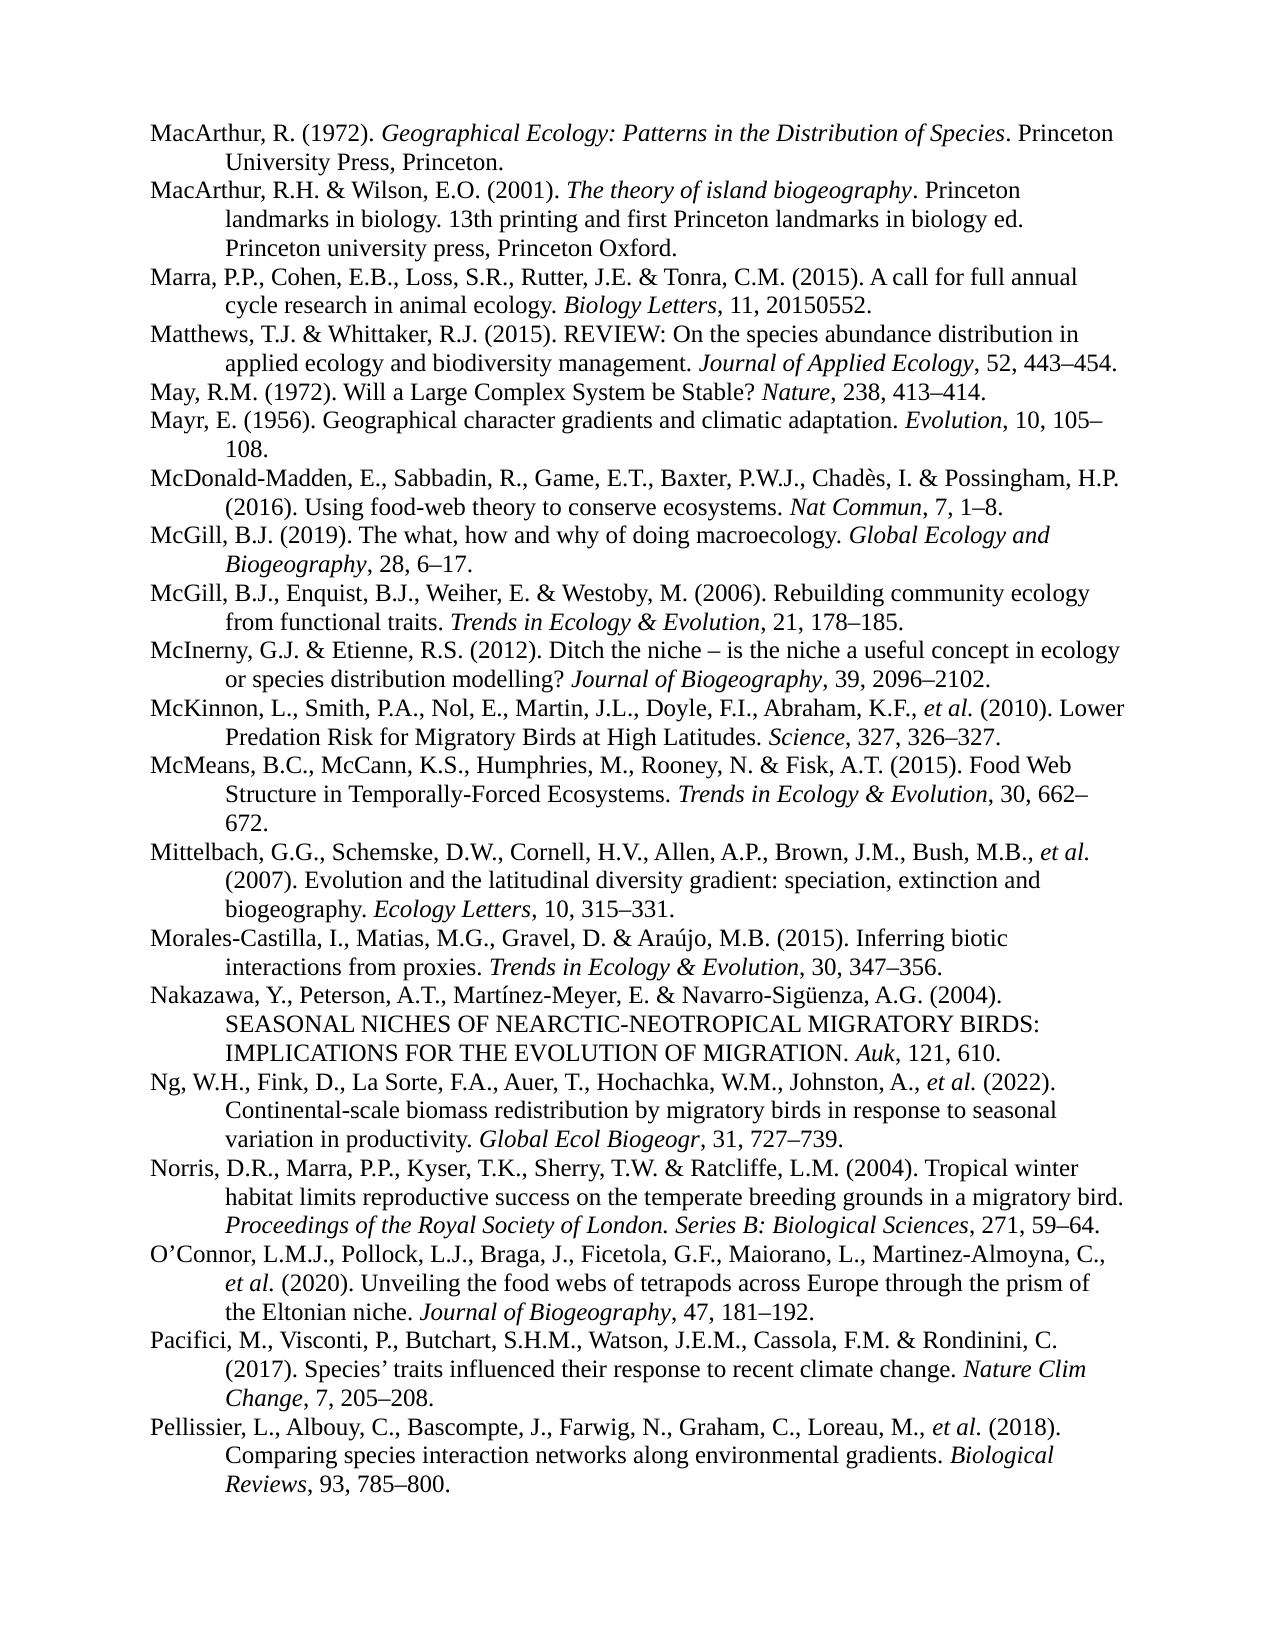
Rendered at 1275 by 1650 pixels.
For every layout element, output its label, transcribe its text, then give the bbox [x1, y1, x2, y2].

text Pacifici, M., Visconti, P., Butchart, S.H.M., Watson, J.E.M., Cassola, F.M. & Rondinini, C. (2017). Species’ traits influenced their response to recent climate change. Nature Clim Change, 7, 205–208. [150, 1326, 1125, 1412]
text O’Connor, L.M.J., Pollock, L.J., Braga, J., Ficetola, G.F., Maiorano, L., Martinez-Almoyna, C., et al. (2020). Unveiling the food webs of tetrapods across Europe through the prism of the Eltonian niche. Journal of Biogeography, 47, 181–192. [150, 1239, 1125, 1326]
text Ng, W.H., Fink, D., La Sorte, F.A., Auer, T., Hochachka, W.M., Johnston, A., et al. (2022). Continental‐scale biomass redistribution by migratory birds in response to seasonal variation in productivity. Global Ecol Biogeogr, 31, 727–739. [150, 1067, 1125, 1153]
text McGill, B.J., Enquist, B.J., Weiher, E. & Westoby, M. (2006). Rebuilding community ecology from functional traits. Trends in Ecology & Evolution, 21, 178–185. [150, 578, 1125, 636]
text MacArthur, R.H. & Wilson, E.O. (2001). The theory of island biogeography. Princeton landmarks in biology. 13th printing and first Princeton landmarks in biology ed. Princeton university press, Princeton Oxford. [150, 176, 1125, 262]
text Marra, P.P., Cohen, E.B., Loss, S.R., Rutter, J.E. & Tonra, C.M. (2015). A call for full annual cycle research in animal ecology. Biology Letters, 11, 20150552. [150, 262, 1125, 319]
text Morales-Castilla, I., Matias, M.G., Gravel, D. & Araújo, M.B. (2015). Inferring biotic interactions from proxies. Trends in Ecology & Evolution, 30, 347–356. [150, 923, 1125, 981]
text Mayr, E. (1956). Geographical character gradients and climatic adaptation. Evolution, 10, 105–108. [150, 406, 1125, 463]
text McInerny, G.J. & Etienne, R.S. (2012). Ditch the niche – is the niche a useful concept in ecology or species distribution modelling? Journal of Biogeography, 39, 2096–2102. [150, 636, 1125, 693]
text McGill, B.J. (2019). The what, how and why of doing macroecology. Global Ecology and Biogeography, 28, 6–17. [150, 521, 1125, 578]
text Pellissier, L., Albouy, C., Bascompte, J., Farwig, N., Graham, C., Loreau, M., et al. (2018). Comparing species interaction networks along environmental gradients. Biological Reviews, 93, 785–800. [150, 1412, 1125, 1498]
text McDonald-Madden, E., Sabbadin, R., Game, E.T., Baxter, P.W.J., Chadès, I. & Possingham, H.P. (2016). Using food-web theory to conserve ecosystems. Nat Commun, 7, 1–8. [150, 463, 1125, 521]
text McKinnon, L., Smith, P.A., Nol, E., Martin, J.L., Doyle, F.I., Abraham, K.F., et al. (2010). Lower Predation Risk for Migratory Birds at High Latitudes. Science, 327, 326–327. [150, 693, 1125, 751]
text Nakazawa, Y., Peterson, A.T., Martínez-Meyer, E. & Navarro-Sigüenza, A.G. (2004). SEASONAL NICHES OF NEARCTIC-NEOTROPICAL MIGRATORY BIRDS: IMPLICATIONS FOR THE EVOLUTION OF MIGRATION. Auk, 121, 610. [150, 981, 1125, 1067]
text MacArthur, R. (1972). Geographical Ecology: Patterns in the Distribution of Species. Princeton University Press, Princeton. [150, 118, 1125, 176]
text Norris, D.R., Marra, P.P., Kyser, T.K., Sherry, T.W. & Ratcliffe, L.M. (2004). Tropical winter habitat limits reproductive success on the temperate breeding grounds in a migratory bird. Proceedings of the Royal Society of London. Series B: Biological Sciences, 271, 59–64. [150, 1153, 1125, 1239]
text McMeans, B.C., McCann, K.S., Humphries, M., Rooney, N. & Fisk, A.T. (2015). Food Web Structure in Temporally-Forced Ecosystems. Trends in Ecology & Evolution, 30, 662–672. [150, 751, 1125, 837]
text Matthews, T.J. & Whittaker, R.J. (2015). REVIEW: On the species abundance distribution in applied ecology and biodiversity management. Journal of Applied Ecology, 52, 443–454. [150, 319, 1125, 377]
text May, R.M. (1972). Will a Large Complex System be Stable? Nature, 238, 413–414. [150, 377, 1125, 406]
text Mittelbach, G.G., Schemske, D.W., Cornell, H.V., Allen, A.P., Brown, J.M., Bush, M.B., et al. (2007). Evolution and the latitudinal diversity gradient: speciation, extinction and biogeography. Ecology Letters, 10, 315–331. [150, 837, 1125, 923]
